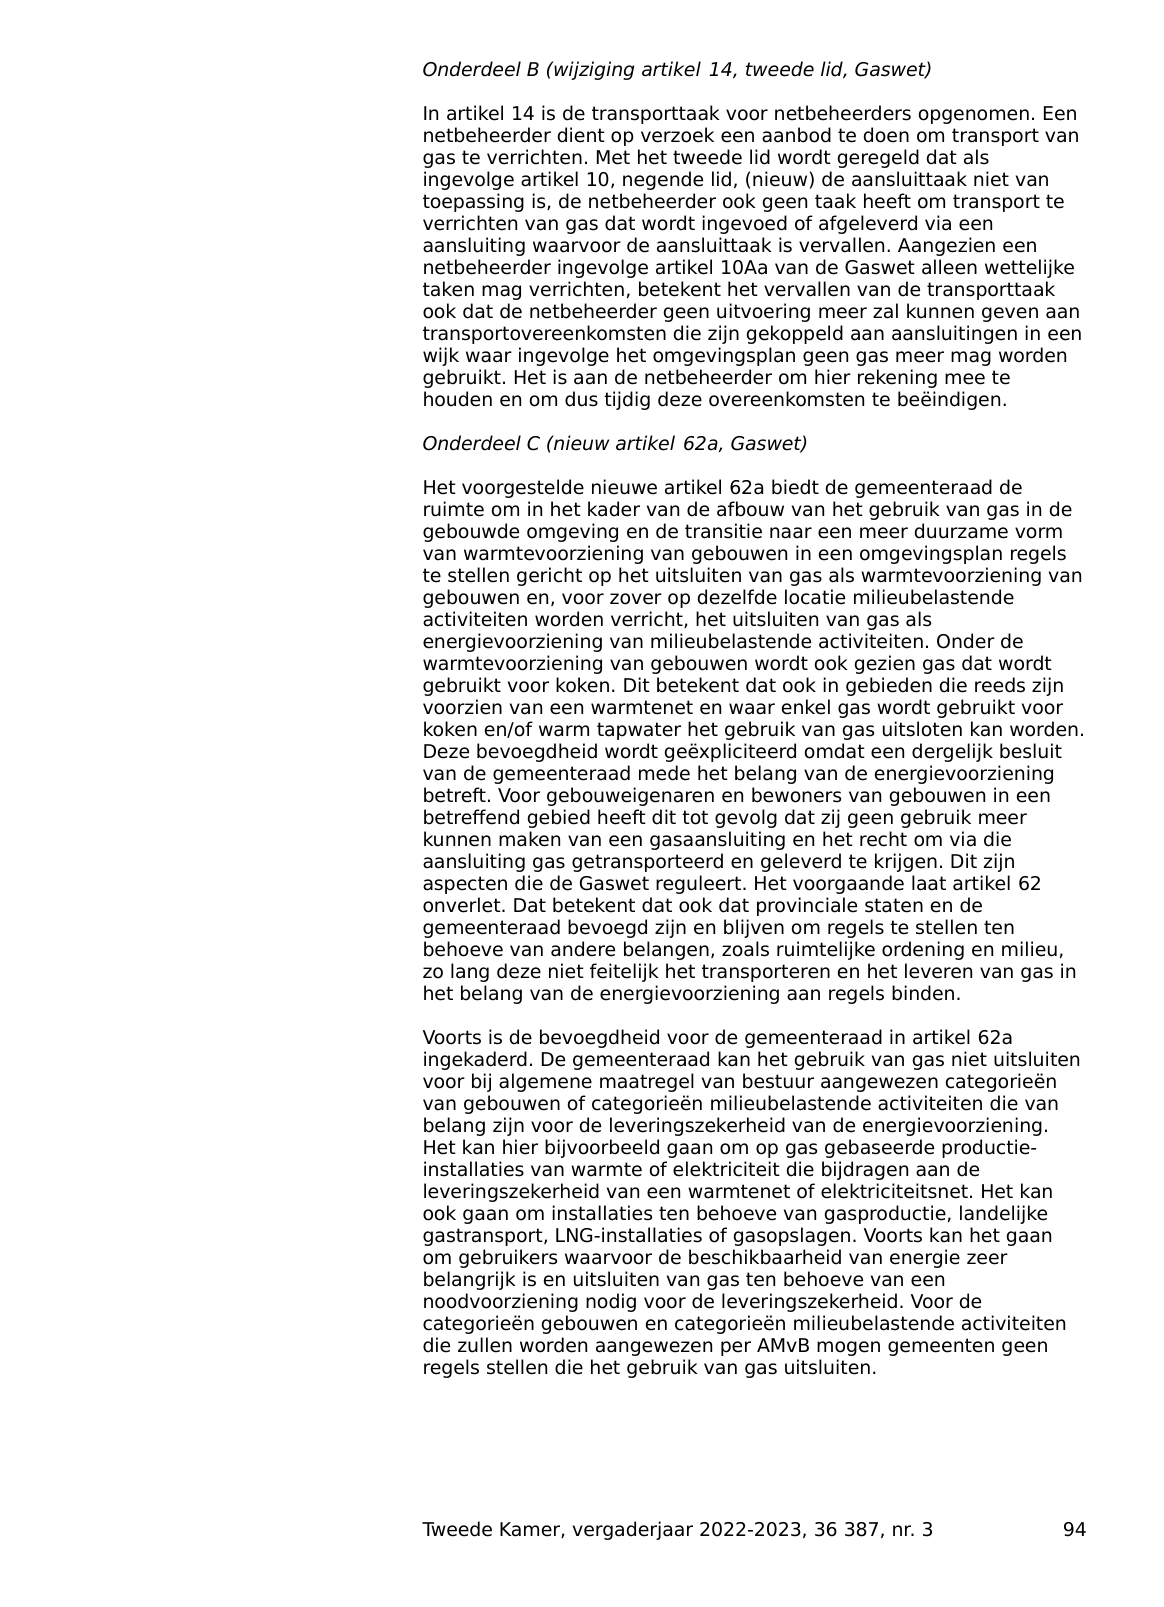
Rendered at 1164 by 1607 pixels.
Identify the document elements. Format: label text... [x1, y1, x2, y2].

text Het voorgestelde nieuwe artikel 62a biedt de gemeenteraad de ruimte om in het kader van de afbouw van het gebruik van gas in de gebouwde omgeving en de transitie naar een meer duurzame vorm van warmtevoorziening van gebouwen in een omgevingsplan regels te stellen gericht op het uitsluiten van gas als warmtevoorziening van gebouwen en, voor zover op dezelfde locatie milieubelastende activiteiten worden verricht, het uitsluiten van gas als energievoorziening van milieubelastende activiteiten. Onder de warmtevoorziening van gebouwen wordt ook gezien gas dat wordt gebruikt voor koken. Dit betekent dat ook in gebieden die reeds zijn voorzien van een warmtenet en waar enkel gas wordt gebruikt voor koken en/of warm tapwater het gebruik van gas uitsloten kan worden. Deze bevoegdheid wordt geëxpliciteerd omdat een dergelijk besluit van de gemeenteraad mede het belang van de energievoorziening betreft. Voor gebouweigenaren en bewoners van gebouwen in een betreffend gebied heeft dit tot gevolg dat zij geen gebruik meer kunnen maken van een gasaansluiting en het recht om via die aansluiting gas getransporteerd en geleverd te krijgen. Dit zijn aspecten die de Gaswet reguleert. Het voorgaande laat artikel 62 onverlet. Dat betekent dat ook dat provinciale staten en de gemeenteraad bevoegd zijn en blijven om regels te stellen ten behoeve van andere belangen, zoals ruimtelijke ordening en milieu, zo lang deze niet feitelijk het transporteren en het leveren van gas in het belang van de energievoorziening aan regels binden. [422, 477, 1087, 1005]
subtitle Onderdeel B (wijziging artikel 14, tweede lid, Gaswet) [422, 59, 1087, 81]
text Voorts is de bevoegdheid voor de gemeenteraad in artikel 62a ingekaderd. De gemeenteraad kan het gebruik van gas niet uitsluiten voor bij algemene maatregel van bestuur aangewezen categorieën van gebouwen of categorieën milieubelastende activiteiten die van belang zijn voor de leveringszekerheid van de energievoorziening. Het kan hier bijvoorbeeld gaan om op gas gebaseerde productie-installaties van warmte of elektriciteit die bijdragen aan de leveringszekerheid van een warmtenet of elektriciteitsnet. Het kan ook gaan om installaties ten behoeve van gasproductie, landelijke gastransport, LNG-installaties of gasopslagen. Voorts kan het gaan om gebruikers waarvoor de beschikbaarheid van energie zeer belangrijk is en uitsluiten van gas ten behoeve van een noodvoorziening nodig voor de leveringszekerheid. Voor de categorieën gebouwen en categorieën milieubelastende activiteiten die zullen worden aangewezen per AMvB mogen gemeenten geen regels stellen die het gebruik van gas uitsluiten. [422, 1027, 1087, 1379]
subtitle Onderdeel C (nieuw artikel 62a, Gaswet) [422, 433, 1087, 455]
text In artikel 14 is de transporttaak voor netbeheerders opgenomen. Een netbeheerder dient op verzoek een aanbod te doen om transport van gas te verrichten. Met het tweede lid wordt geregeld dat als ingevolge artikel 10, negende lid, (nieuw) de aansluittaak niet van toepassing is, de netbeheerder ook geen taak heeft om transport te verrichten van gas dat wordt ingevoed of afgeleverd via een aansluiting waarvoor de aansluittaak is vervallen. Aangezien een netbeheerder ingevolge artikel 10Aa van de Gaswet alleen wettelijke taken mag verrichten, betekent het vervallen van de transporttaak ook dat de netbeheerder geen uitvoering meer zal kunnen geven aan transportovereenkomsten die zijn gekoppeld aan aansluitingen in een wijk waar ingevolge het omgevingsplan geen gas meer mag worden gebruikt. Het is aan de netbeheerder om hier rekening mee te houden en om dus tijdig deze overeenkomsten te beëindigen. [422, 103, 1087, 411]
